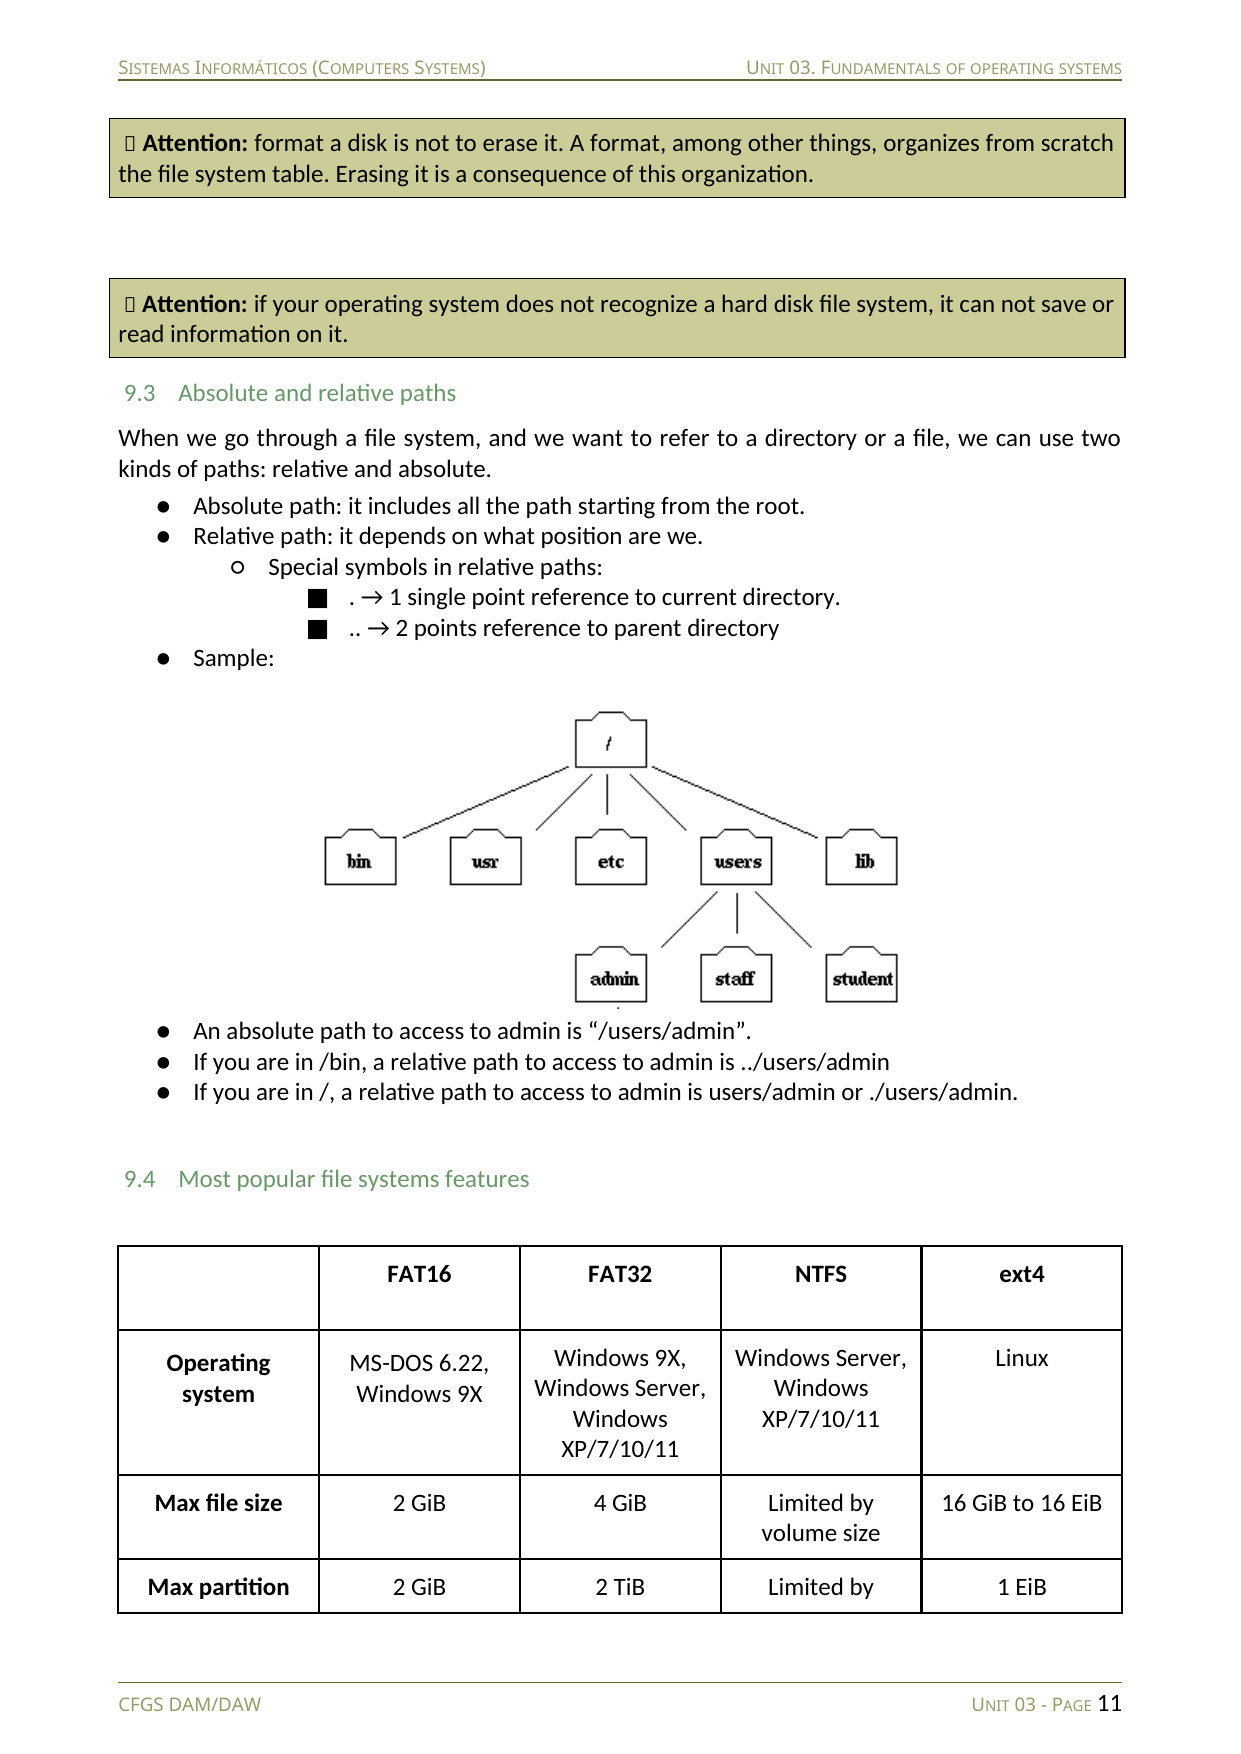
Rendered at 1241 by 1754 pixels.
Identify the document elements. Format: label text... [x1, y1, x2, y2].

table_cell 2 GiB [320, 1476, 519, 1558]
subtitle Most popular file systems features [118, 1163, 1122, 1193]
list Absolute path: it includes all the path starting from the root. [156, 490, 1122, 520]
table_cell 2 GiB [320, 1560, 519, 1612]
table_cell 1 EiB [923, 1560, 1121, 1612]
table_cell Max file size [119, 1476, 318, 1558]
picture [303, 679, 937, 1009]
text When we go through a file system, and we want to refer to a directory or a file, we can use two kinds of paths: relative and absolute. [118, 422, 1122, 483]
text ❕ Attention: if your operating system does not recognize a hard disk file system, it can not save or read information on it. [110, 279, 1124, 357]
table_cell Limited by volume size [722, 1476, 920, 1558]
list . → 1 single point reference to current directory. [306, 581, 1122, 612]
list Sample: [156, 642, 1122, 673]
table_cell Windows 9X, Windows Server, Windows XP/7/10/11 [521, 1331, 720, 1474]
list Relative path: it depends on what position are we. [156, 520, 1122, 551]
table_cell Windows Server, Windows XP/7/10/11 [722, 1331, 920, 1474]
text ❕ Attention: format a disk is not to erase it. A format, among other things, organizes from scratch the file system table. Erasing it is a consequence of this organization. [110, 119, 1124, 197]
table_header ext4 [923, 1247, 1121, 1329]
table_cell 16 GiB to 16 EiB [923, 1476, 1121, 1558]
list .. → 2 points reference to parent directory [306, 612, 1122, 642]
table_cell Linux [923, 1331, 1121, 1474]
table_cell Limited by [722, 1560, 920, 1612]
list An absolute path to access to admin is “/users/admin”. [156, 1016, 1122, 1046]
table_header NTFS [722, 1247, 920, 1329]
table_header [119, 1247, 318, 1329]
table_cell 2 TiB [521, 1560, 720, 1612]
subtitle Absolute and relative paths [118, 377, 1122, 407]
table_header FAT32 [521, 1247, 720, 1329]
table_cell 4 GiB [521, 1476, 720, 1558]
table_cell MS-DOS 6.22, Windows 9X [320, 1331, 519, 1474]
table_header FAT16 [320, 1247, 519, 1329]
table_cell Max partition [119, 1560, 318, 1612]
list Special symbols in relative paths: [231, 551, 1122, 581]
list If you are in /bin, a relative path to access to admin is ../users/admin [156, 1046, 1122, 1077]
table_cell Operating system [119, 1331, 318, 1474]
list If you are in /, a relative path to access to admin is users/admin or ./users/admin. [156, 1077, 1122, 1107]
